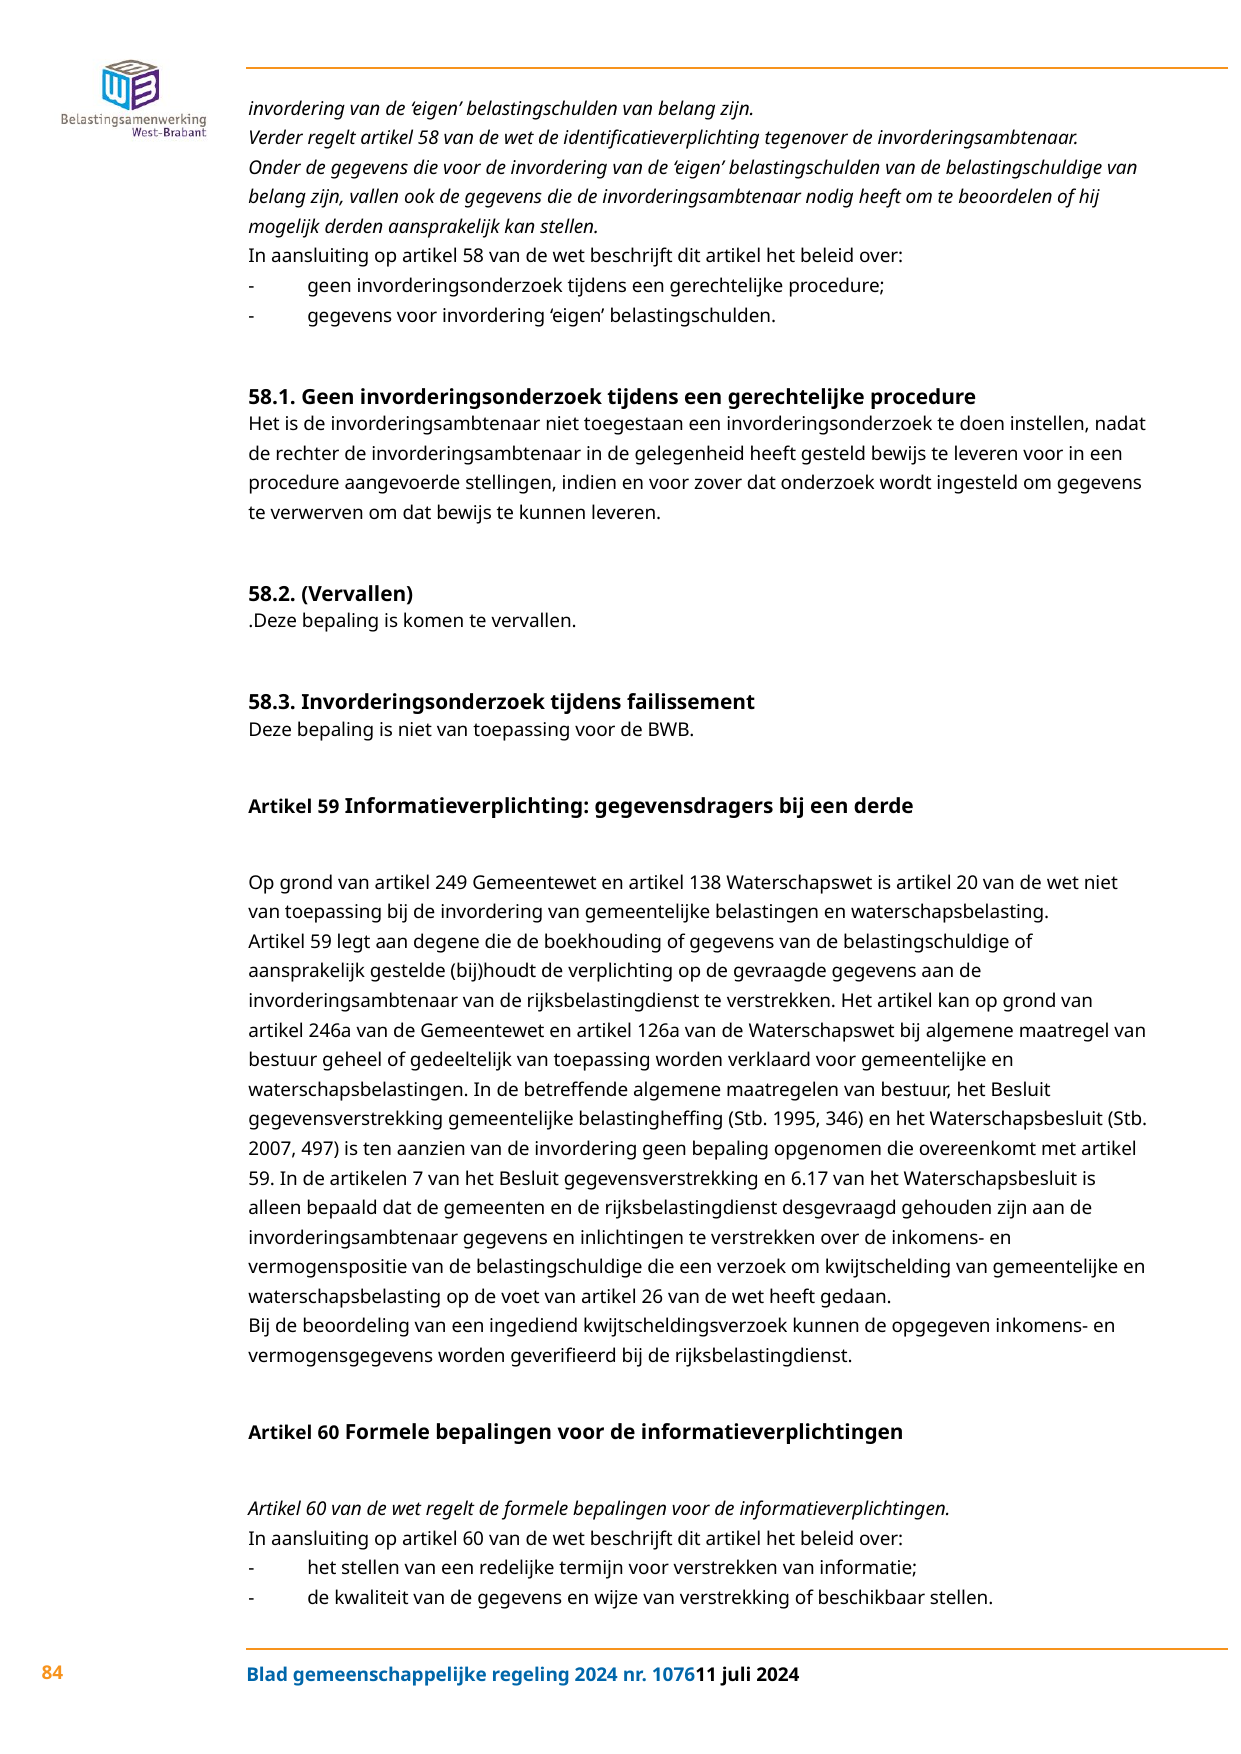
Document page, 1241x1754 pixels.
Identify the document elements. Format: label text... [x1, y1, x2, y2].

text In aansluiting op artikel 58 van de wet beschrijft dit artikel het beleid over: [248, 243, 1152, 268]
text 58.2. (Vervallen) [248, 579, 1152, 607]
text Artikel 60 van de wet regelt de formele bepalingen voor de informatieverplichtingen. [248, 1495, 1152, 1521]
text Bij de beoordeling van een ingediend kwijtscheldingsverzoek kunnen de opgegeven inkomens- en vermogensgegevens worden geverifieerd bij de rijksbelastingdienst. [248, 1313, 1152, 1368]
text Onder de gegevens die voor de invordering van de ‘eigen’ belastingschulden van de belastingschuldige van belang zijn, vallen ook de gegevens die de invorderingsambtenaar nodig heeft om te beoordelen of hij mogelijk derden aansprakelijk kan stellen. [248, 154, 1152, 239]
text 58.1. Geen invorderingsonderzoek tijdens een gerechtelijke procedure [248, 382, 1152, 410]
list geen invorderingsonderzoek tijdens een gerechtelijke procedure; [248, 272, 1152, 298]
list gegevens voor invordering ‘eigen’ belastingschulden. [248, 302, 1152, 328]
text 58.3. Invorderingsonderzoek tijdens failissement [248, 687, 1152, 716]
text Artikel 59 legt aan degene die de boekhouding of gegevens van de belastingschuldige of aansprakelijk gestelde (bij)houdt de verplichting op de gevraagde gegevens aan de invorderingsambtenaar van de rijksbelastingdienst te verstrekken. Het artikel kan op grond van artikel 246a van de Gemeentewet en artikel 126a van de Waterschapswet bij algemene maatregel van bestuur geheel of gedeeltelijk van toepassing worden verklaard voor gemeentelijke en waterschapsbelastingen. In de betreffende algemene maatregelen van bestuur, het Besluit gegevensverstrekking gemeentelijke belastingheffing (Stb. 1995, 346) en het Waterschapsbesluit (Stb. 2007, 497) is ten aanzien van de invordering geen bepaling opgenomen die overeenkomt met artikel 59. In de artikelen 7 van het Besluit gegevensverstrekking en 6.17 van het Waterschapsbesluit is alleen bepaald dat de gemeenten en de rijksbelastingdienst desgevraagd gehouden zijn aan de invorderingsambtenaar gegevens en inlichtingen te verstrekken over de inkomens- en vermogenspositie van de belastingschuldige die een verzoek om kwijtschelding van gemeentelijke en waterschapsbelasting op de voet van artikel 26 van de wet heeft gedaan. [248, 928, 1152, 1309]
list de kwaliteit van de gegevens en wijze van verstrekking of beschikbaar stellen. [248, 1584, 1152, 1609]
text Het is de invorderingsambtenaar niet toegestaan een invorderingsonderzoek te doen instellen, nadat de rechter de invorderingsambtenaar in de gelegenheid heeft gesteld bewijs te leveren voor in een procedure aangevoerde stellingen, indien en voor zover dat onderzoek wordt ingesteld om gegevens te verwerven om dat bewijs te kunnen leveren. [248, 410, 1152, 525]
text .Deze bepaling is komen te vervallen. [248, 607, 1152, 633]
text invordering van de ‘eigen’ belastingschulden van belang zijn. [248, 95, 1152, 121]
text Op grond van artikel 249 Gemeentewet en artikel 138 Waterschapswet is artikel 20 van de wet niet van toepassing bij de invordering van gemeentelijke belastingen en waterschapsbelasting. [248, 869, 1152, 924]
picture [41, 47, 231, 172]
text Verder regelt artikel 58 van de wet de identificatieverplichting tegenover de invorderingsambtenaar. [248, 124, 1152, 150]
text Artikel 59 Informatieverplichting: gegevensdragers bij een derde [248, 791, 1152, 819]
text Artikel 60 Formele bepalingen voor de informatieverplichtingen [248, 1417, 1152, 1446]
text Deze bepaling is niet van toepassing voor de BWB. [248, 716, 1152, 742]
list het stellen van een redelijke termijn voor verstrekken van informatie; [248, 1554, 1152, 1580]
text In aansluiting op artikel 60 van de wet beschrijft dit artikel het beleid over: [248, 1525, 1152, 1550]
